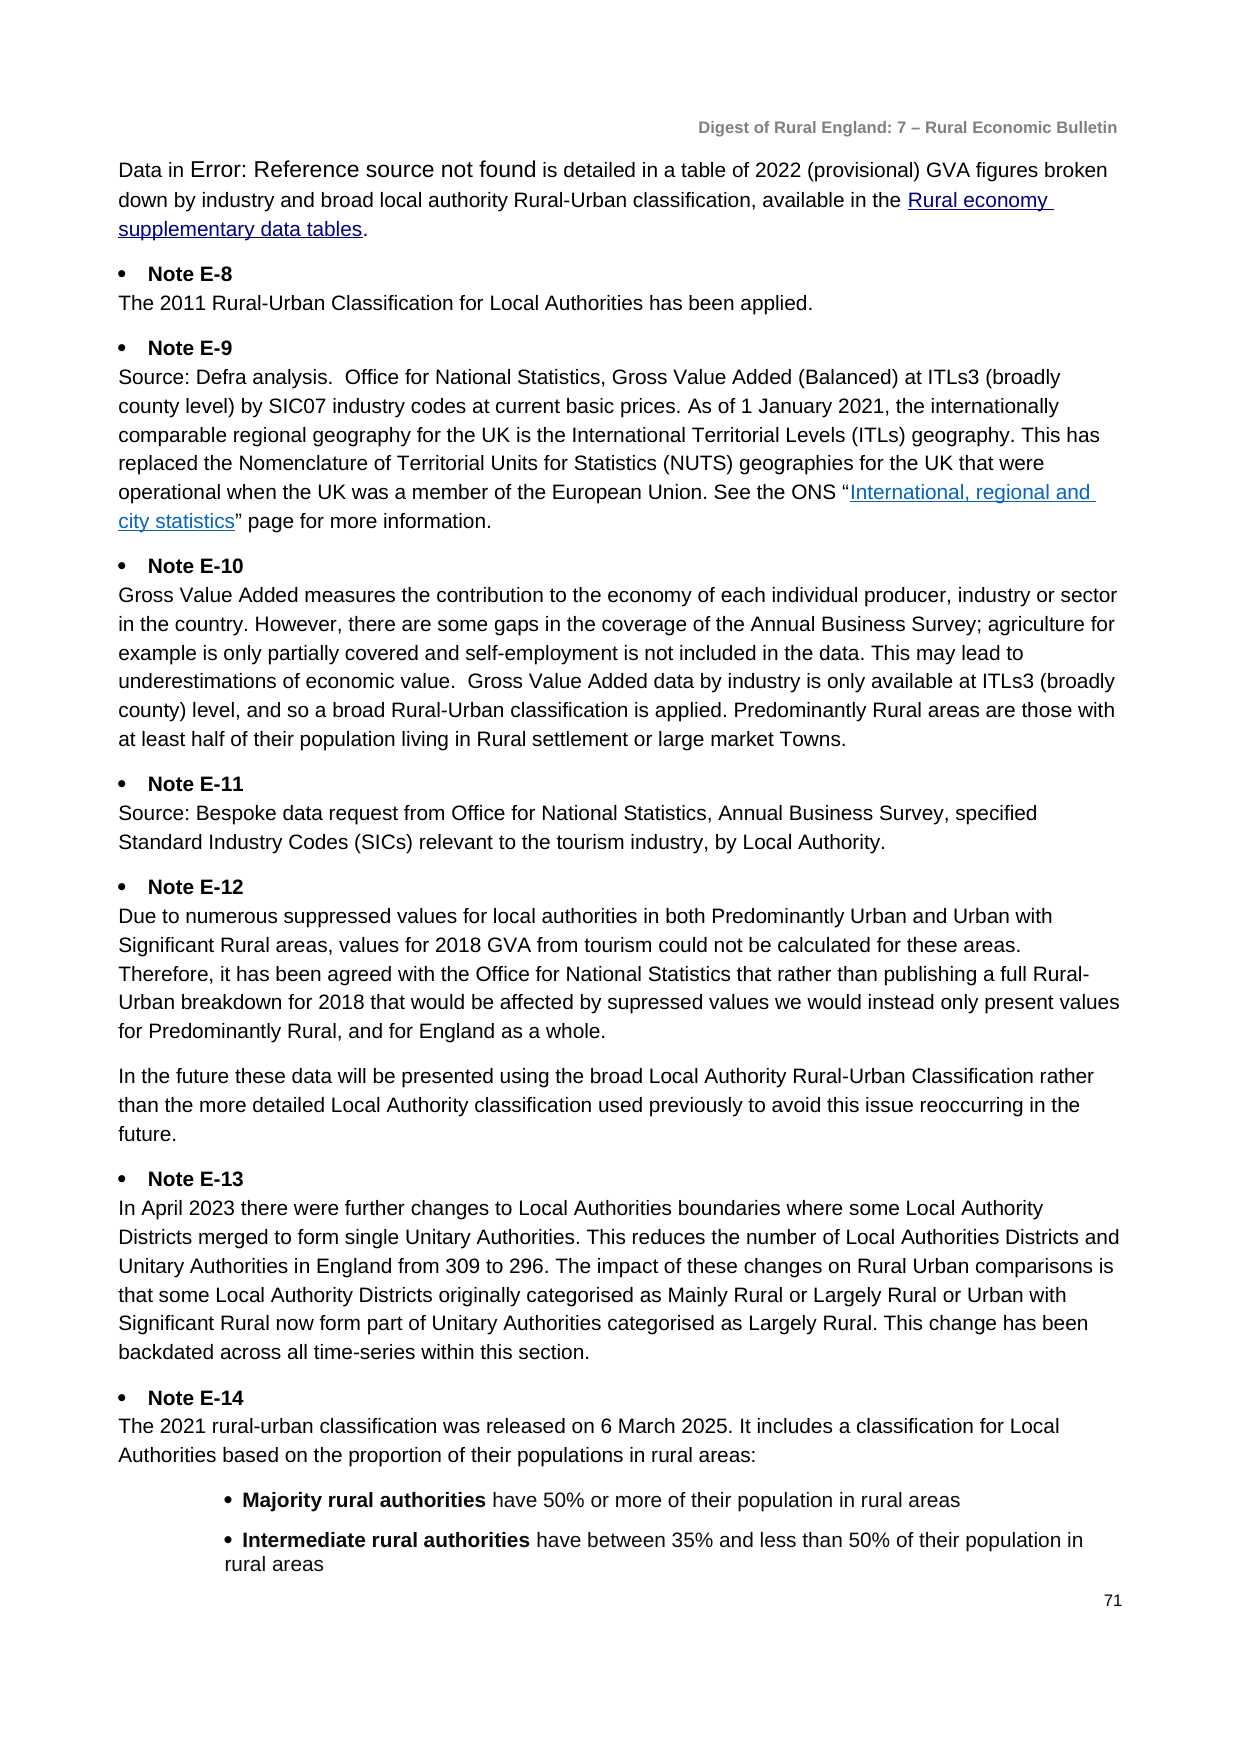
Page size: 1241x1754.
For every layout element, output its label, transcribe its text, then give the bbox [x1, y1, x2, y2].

list Note E-12 [118, 875, 1122, 899]
list Intermediate rural authorities have between 35% and less than 50% of their population in rural areas [224, 1528, 1122, 1576]
text Due to numerous suppressed values for local authorities in both Predominantly Urban and Urban with Significant Rural areas, values for 2018 GVA from tourism could not be calculated for these areas. Therefore, it has been agreed with the Office for National Statistics that rather than publishing a full Rural-Urban breakdown for 2018 that would be affected by supressed values we would instead only present values for Predominantly Rural, and for England as a whole. [118, 904, 1122, 1043]
text Source: Bespoke data request from Office for National Statistics, Annual Business Survey, specified Standard Industry Codes (SICs) relevant to the tourism industry, by Local Authority. [118, 801, 1122, 854]
text The 2011 Rural-Urban Classification for Local Authorities has been applied. [118, 291, 1122, 314]
text In the future these data will be presented using the broad Local Authority Rural-Urban Classification rather than the more detailed Local Authority classification used previously to avoid this issue reoccurring in the future. [118, 1064, 1122, 1146]
list Note E-10 [118, 554, 1122, 578]
text In April 2023 there were further changes to Local Authorities boundaries where some Local Authority Districts merged to form single Unitary Authorities. This reduces the number of Local Authorities Districts and Unitary Authorities in England from 309 to 296. The impact of these changes on Rural Urban comparisons is that some Local Authority Districts originally categorised as Mainly Rural or Largely Rural or Urban with Significant Rural now form part of Unitary Authorities categorised as Largely Rural. This change has been backdated across all time-series within this section. [118, 1196, 1122, 1364]
text Source: Defra analysis. Office for National Statistics, Gross Value Added (Balanced) at ITLs3 (broadly county level) by SIC07 industry codes at current basic prices. As of 1 January 2021, the internationally comparable regional geography for the UK is the International Territorial Levels (ITLs) geography. This has replaced the Nomenclature of Territorial Units for Statistics (NUTS) geographies for the UK that were operational when the UK was a member of the European Union. See the ONS “International, regional and city statistics” page for more information. [118, 365, 1122, 533]
list Note E-9 [118, 336, 1122, 360]
list Note E-8 [118, 262, 1122, 286]
text The 2021 rural-urban classification was released on 6 March 2025. It includes a classification for Local Authorities based on the proportion of their populations in rural areas: [118, 1414, 1122, 1467]
list Note E-13 [118, 1167, 1122, 1191]
list Note E-14 [118, 1385, 1122, 1409]
text Data in Figure E‑5 is detailed in a table of 2022 (provisional) GVA figures broken down by industry and broad local authority Rural-Urban classification, available in the Rural economy supplementary data tables. [118, 156, 1122, 240]
list Note E-11 [118, 772, 1122, 796]
text Gross Value Added measures the contribution to the economy of each individual producer, industry or sector in the country. However, there are some gaps in the coverage of the Annual Business Survey; agriculture for example is only partially covered and self-employment is not included in the data. This may lead to underestimations of economic value. Gross Value Added data by industry is only available at ITLs3 (broadly county) level, and so a broad Rural-Urban classification is applied. Predominantly Rural areas are those with at least half of their population living in Rural settlement or large market Towns. [118, 583, 1122, 751]
list Majority rural authorities have 50% or more of their population in rural areas [224, 1488, 1122, 1512]
